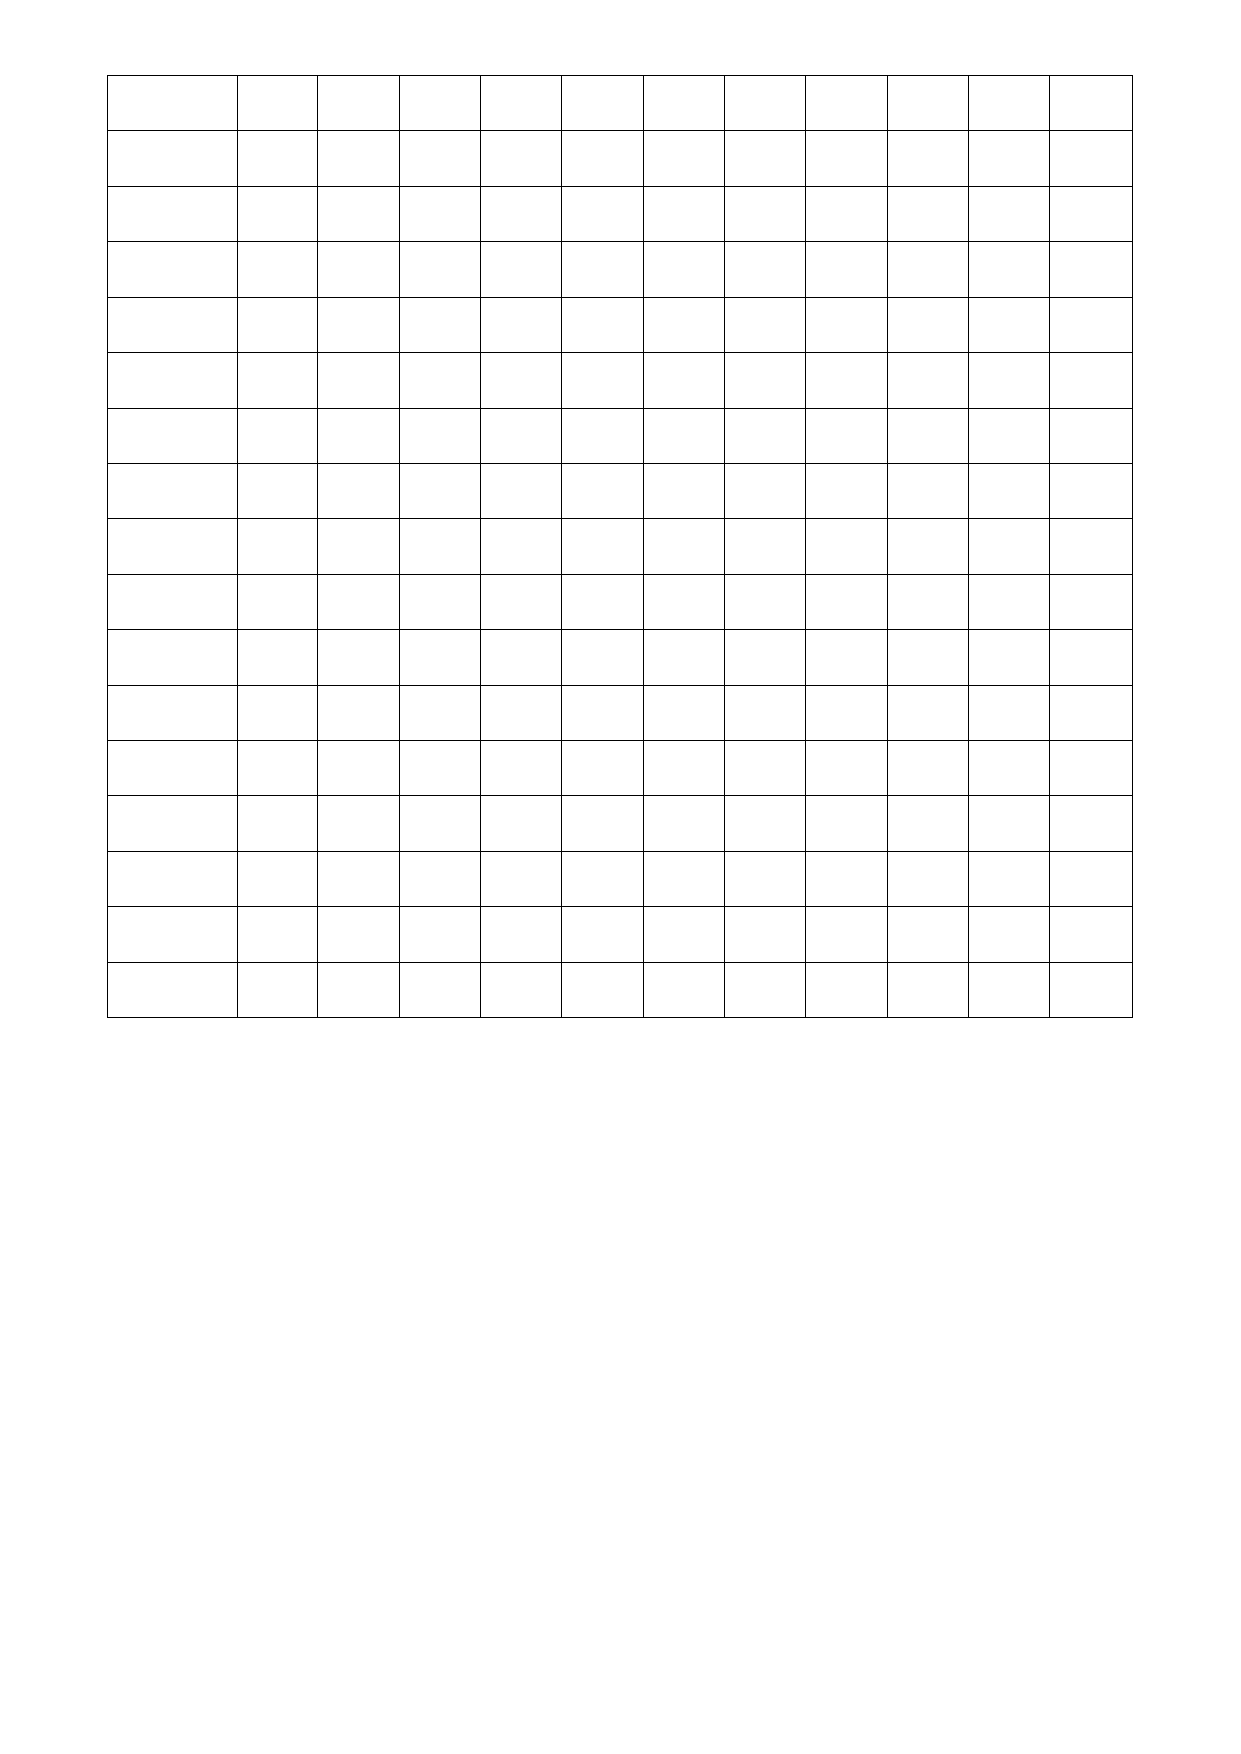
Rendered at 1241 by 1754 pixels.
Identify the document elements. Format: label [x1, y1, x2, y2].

table_cell [888, 741, 968, 795]
table_cell [481, 131, 561, 186]
table_cell [318, 741, 399, 795]
table_cell [969, 131, 1049, 186]
table_cell [318, 409, 399, 463]
table_cell [969, 907, 1049, 962]
table_cell [806, 519, 887, 574]
table_cell [562, 409, 643, 463]
table_cell [806, 409, 887, 463]
table_cell [644, 686, 724, 740]
table_cell [806, 131, 887, 186]
table_cell [400, 630, 480, 684]
table_cell [562, 907, 643, 962]
table_cell [318, 852, 399, 906]
table_cell [108, 741, 237, 795]
table_cell [318, 907, 399, 962]
table_cell [562, 575, 643, 629]
table_cell [108, 131, 237, 186]
table_cell [725, 741, 805, 795]
table_cell [888, 187, 968, 241]
table_cell [888, 575, 968, 629]
table_cell [969, 686, 1049, 740]
table_cell [644, 76, 724, 130]
table_cell [481, 298, 561, 352]
table_cell [725, 519, 805, 574]
table_cell [1050, 852, 1132, 906]
table_cell [725, 409, 805, 463]
table_cell [108, 76, 237, 130]
table_cell [108, 187, 237, 241]
table_cell [969, 630, 1049, 684]
table_cell [888, 353, 968, 407]
table_cell [318, 796, 399, 851]
table_cell [481, 630, 561, 684]
table_cell [238, 242, 317, 297]
table_cell [562, 963, 643, 1017]
table_cell [725, 907, 805, 962]
table_cell [238, 464, 317, 518]
table_cell [644, 353, 724, 407]
table_cell [400, 686, 480, 740]
table_cell [1050, 409, 1132, 463]
table_cell [888, 409, 968, 463]
table_cell [806, 741, 887, 795]
table_cell [238, 187, 317, 241]
table_cell [562, 796, 643, 851]
table_cell [108, 686, 237, 740]
table_cell [238, 409, 317, 463]
table_cell [806, 852, 887, 906]
table_cell [725, 242, 805, 297]
table_cell [969, 575, 1049, 629]
table_cell [238, 131, 317, 186]
table_cell [644, 852, 724, 906]
table_cell [318, 353, 399, 407]
table_cell [108, 907, 237, 962]
table_cell [806, 187, 887, 241]
table_cell [644, 464, 724, 518]
table_cell [108, 409, 237, 463]
table_cell [318, 76, 399, 130]
table_cell [562, 187, 643, 241]
table_cell [400, 519, 480, 574]
table_cell [969, 464, 1049, 518]
table_cell [481, 796, 561, 851]
table_cell [725, 963, 805, 1017]
table_cell [481, 907, 561, 962]
table_cell [806, 686, 887, 740]
table_cell [562, 131, 643, 186]
table_cell [238, 686, 317, 740]
table_cell [238, 907, 317, 962]
table_cell [400, 907, 480, 962]
table_cell [1050, 796, 1132, 851]
table_cell [481, 741, 561, 795]
table_cell [644, 519, 724, 574]
table_cell [888, 464, 968, 518]
table_cell [969, 741, 1049, 795]
table_cell [725, 796, 805, 851]
table_cell [888, 852, 968, 906]
table_cell [400, 409, 480, 463]
table_cell [806, 907, 887, 962]
table_cell [400, 464, 480, 518]
table_cell [238, 963, 317, 1017]
table_cell [806, 630, 887, 684]
table_cell [969, 76, 1049, 130]
table_cell [725, 852, 805, 906]
table_cell [318, 630, 399, 684]
table_cell [725, 464, 805, 518]
table_cell [562, 76, 643, 130]
table_cell [644, 630, 724, 684]
table_cell [888, 131, 968, 186]
table_cell [108, 796, 237, 851]
table_cell [400, 741, 480, 795]
table_cell [108, 242, 237, 297]
table_cell [888, 796, 968, 851]
table_cell [1050, 242, 1132, 297]
table_cell [1050, 963, 1132, 1017]
table_cell [562, 353, 643, 407]
table_cell [644, 575, 724, 629]
table_cell [108, 298, 237, 352]
table_cell [725, 298, 805, 352]
table_cell [318, 963, 399, 1017]
table_cell [400, 298, 480, 352]
table_cell [644, 963, 724, 1017]
table_cell [481, 464, 561, 518]
table_cell [888, 686, 968, 740]
table_cell [562, 464, 643, 518]
table_cell [481, 187, 561, 241]
table_cell [888, 298, 968, 352]
table_cell [888, 907, 968, 962]
table_cell [969, 409, 1049, 463]
table_cell [1050, 575, 1132, 629]
table_cell [1050, 519, 1132, 574]
table_cell [481, 686, 561, 740]
table_cell [400, 796, 480, 851]
table_cell [725, 630, 805, 684]
table_cell [1050, 741, 1132, 795]
table_cell [481, 409, 561, 463]
table_cell [1050, 76, 1132, 130]
table_cell [644, 907, 724, 962]
table_cell [969, 963, 1049, 1017]
table_cell [400, 852, 480, 906]
table_cell [888, 963, 968, 1017]
table_cell [562, 519, 643, 574]
table_cell [238, 353, 317, 407]
table_cell [400, 575, 480, 629]
table_cell [108, 575, 237, 629]
table_cell [481, 963, 561, 1017]
table_cell [806, 353, 887, 407]
table_cell [238, 852, 317, 906]
table_cell [400, 187, 480, 241]
table_cell [238, 630, 317, 684]
table_cell [1050, 630, 1132, 684]
table_cell [806, 298, 887, 352]
table_cell [238, 519, 317, 574]
table_cell [1050, 907, 1132, 962]
table_cell [318, 686, 399, 740]
table_cell [725, 131, 805, 186]
table_cell [562, 630, 643, 684]
table_cell [318, 519, 399, 574]
table_cell [1050, 686, 1132, 740]
table_cell [1050, 353, 1132, 407]
table_cell [400, 242, 480, 297]
table_cell [481, 575, 561, 629]
table_cell [806, 242, 887, 297]
table_cell [238, 796, 317, 851]
table_cell [238, 741, 317, 795]
table_cell [644, 242, 724, 297]
table_cell [969, 519, 1049, 574]
table_cell [888, 242, 968, 297]
table_cell [725, 76, 805, 130]
table_cell [108, 963, 237, 1017]
table_cell [969, 796, 1049, 851]
table_cell [644, 298, 724, 352]
table_cell [969, 852, 1049, 906]
table_cell [888, 630, 968, 684]
table_cell [725, 187, 805, 241]
table_cell [1050, 187, 1132, 241]
table_cell [481, 353, 561, 407]
table_cell [806, 464, 887, 518]
table_cell [888, 519, 968, 574]
table_cell [562, 741, 643, 795]
table_cell [400, 963, 480, 1017]
table_cell [481, 242, 561, 297]
table_cell [400, 353, 480, 407]
table_cell [1050, 298, 1132, 352]
table_cell [644, 409, 724, 463]
table_cell [481, 852, 561, 906]
table_cell [806, 963, 887, 1017]
table_cell [481, 76, 561, 130]
table_cell [108, 852, 237, 906]
table_cell [644, 131, 724, 186]
table_cell [238, 298, 317, 352]
table_cell [400, 76, 480, 130]
table_cell [969, 187, 1049, 241]
table_cell [108, 353, 237, 407]
table_cell [318, 298, 399, 352]
table_cell [238, 575, 317, 629]
table_cell [644, 796, 724, 851]
table_cell [969, 353, 1049, 407]
table_cell [806, 76, 887, 130]
table_cell [318, 131, 399, 186]
table_cell [318, 575, 399, 629]
table_cell [644, 187, 724, 241]
table_cell [888, 76, 968, 130]
table_cell [562, 298, 643, 352]
table_cell [1050, 464, 1132, 518]
table_cell [238, 76, 317, 130]
table_cell [481, 519, 561, 574]
table_cell [725, 575, 805, 629]
table_cell [400, 131, 480, 186]
table_cell [1050, 131, 1132, 186]
table_cell [644, 741, 724, 795]
table_cell [562, 686, 643, 740]
table_cell [562, 852, 643, 906]
table_cell [725, 686, 805, 740]
table_cell [108, 519, 237, 574]
table_cell [725, 353, 805, 407]
table_cell [318, 464, 399, 518]
table_cell [318, 187, 399, 241]
table_cell [108, 630, 237, 684]
table_cell [806, 796, 887, 851]
table_cell [969, 242, 1049, 297]
table_cell [969, 298, 1049, 352]
table_cell [108, 464, 237, 518]
table_cell [806, 575, 887, 629]
table_cell [318, 242, 399, 297]
table_cell [562, 242, 643, 297]
